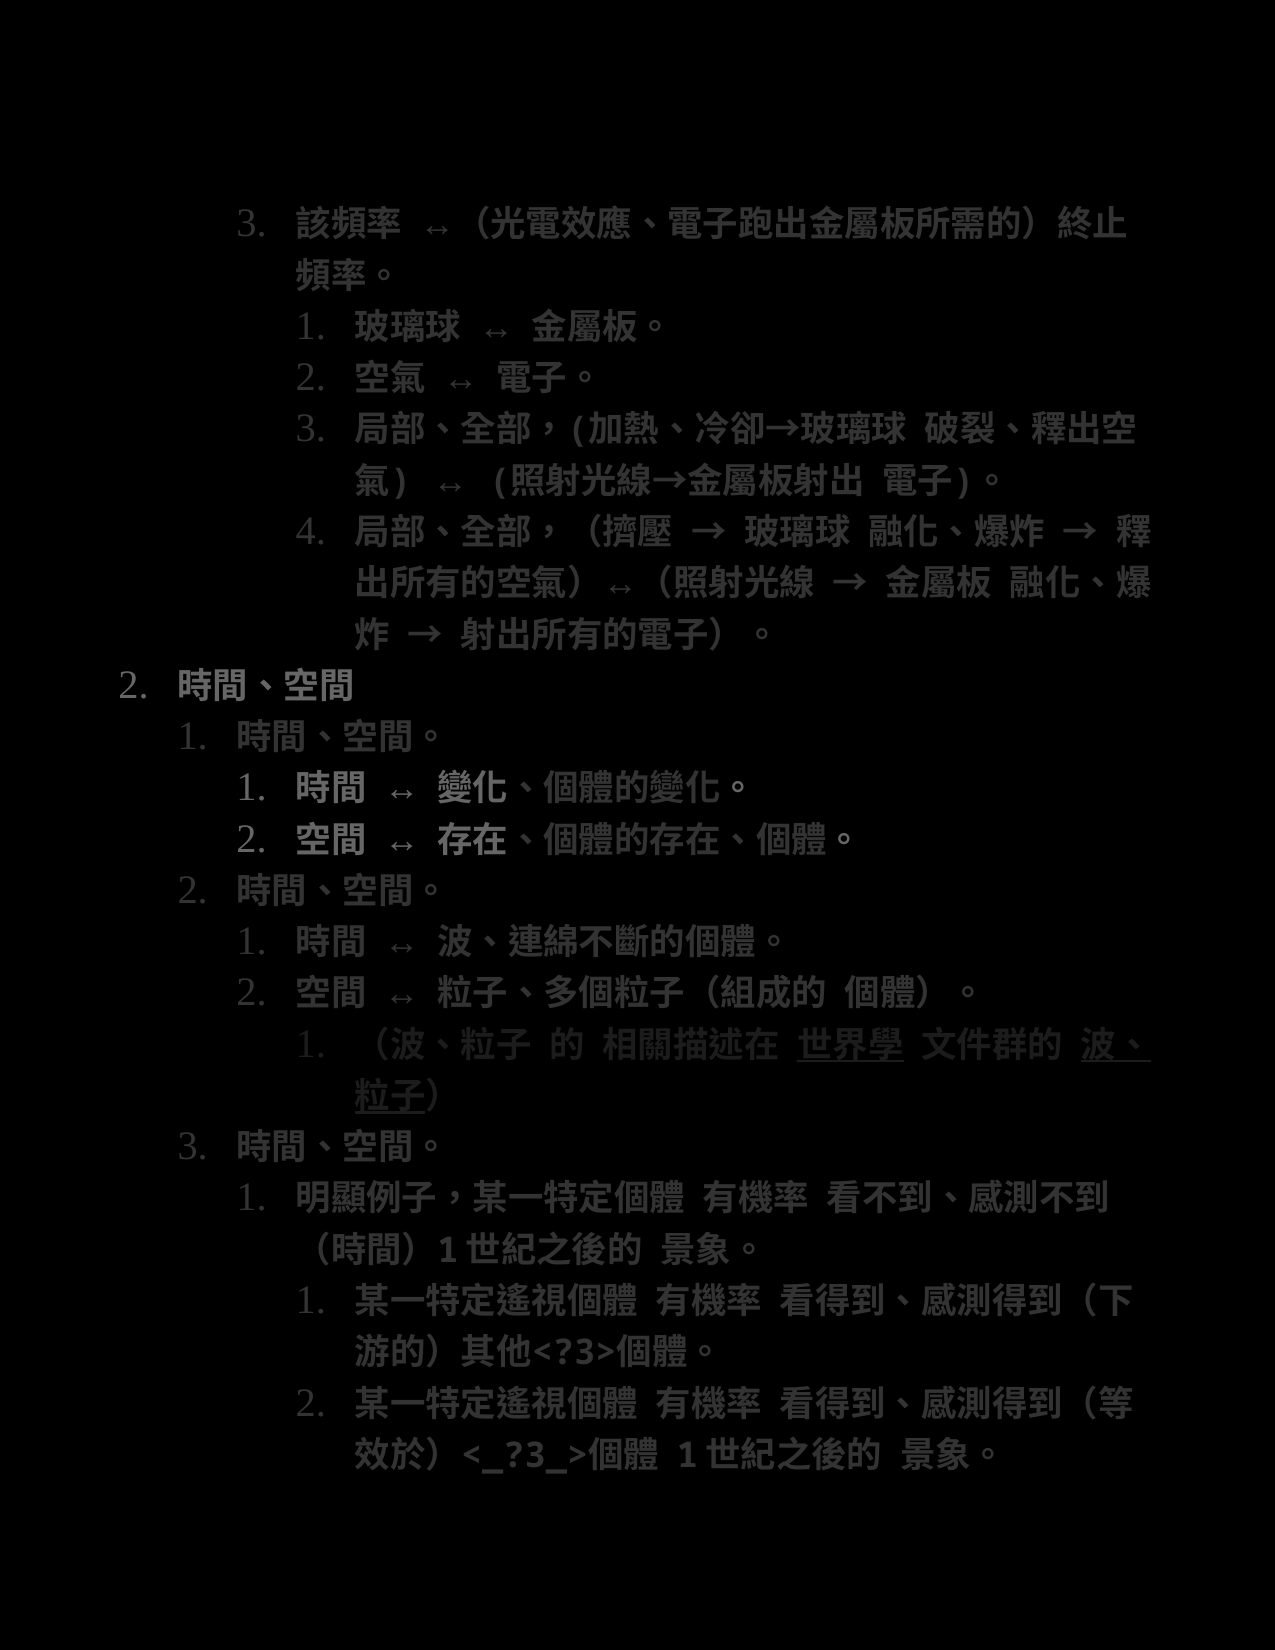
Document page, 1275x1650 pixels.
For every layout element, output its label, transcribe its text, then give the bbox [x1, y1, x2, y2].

list 局部、全部，（擠壓 → 玻璃球 融化、爆炸 → 釋出所有的空氣）↔（照射光線 → 金屬板 融化、爆炸 → 射出所有的電子）。 [295, 503, 1157, 657]
list 時間 ↔ 變化、個體的變化。 [236, 760, 1157, 811]
list 空間 ↔ 粒子、多個粒子（組成的 個體）。 [236, 965, 1157, 1016]
list 某一特定遙視個體 有機率 看得到、感測得到（等效於）<_?3_>個體 1世紀之後的 景象。 [295, 1375, 1157, 1478]
list 該頻率 ↔（光電效應、電子跑出金屬板所需的）終止頻率。 [236, 196, 1157, 298]
list 某一特定遙視個體 有機率 看得到、感測得到（下游的）其他<?3>個體。 [295, 1272, 1157, 1375]
list 時間、空間。 [177, 862, 1157, 913]
list （波、粒子 的 相關描述在 世界學 文件群的 波、粒子） [295, 1016, 1157, 1118]
list 時間、空間 [118, 657, 1157, 708]
list 明顯例子，某一特定個體 有機率 看不到、感測不到（時間）1世紀之後的 景象。 [236, 1170, 1157, 1272]
list 時間 ↔ 波、連綿不斷的個體。 [236, 913, 1157, 965]
list 局部、全部，(加熱、冷卻→玻璃球 破裂、釋出空氣) ↔ (照射光線→金屬板射出 電子)。 [295, 401, 1157, 503]
list 空間 ↔ 存在、個體的存在、個體。 [236, 811, 1157, 862]
list 時間、空間。 [177, 708, 1157, 760]
list 時間、空間。 [177, 1118, 1157, 1170]
list 空氣 ↔ 電子。 [295, 349, 1157, 401]
list 玻璃球 ↔ 金屬板。 [295, 298, 1157, 349]
